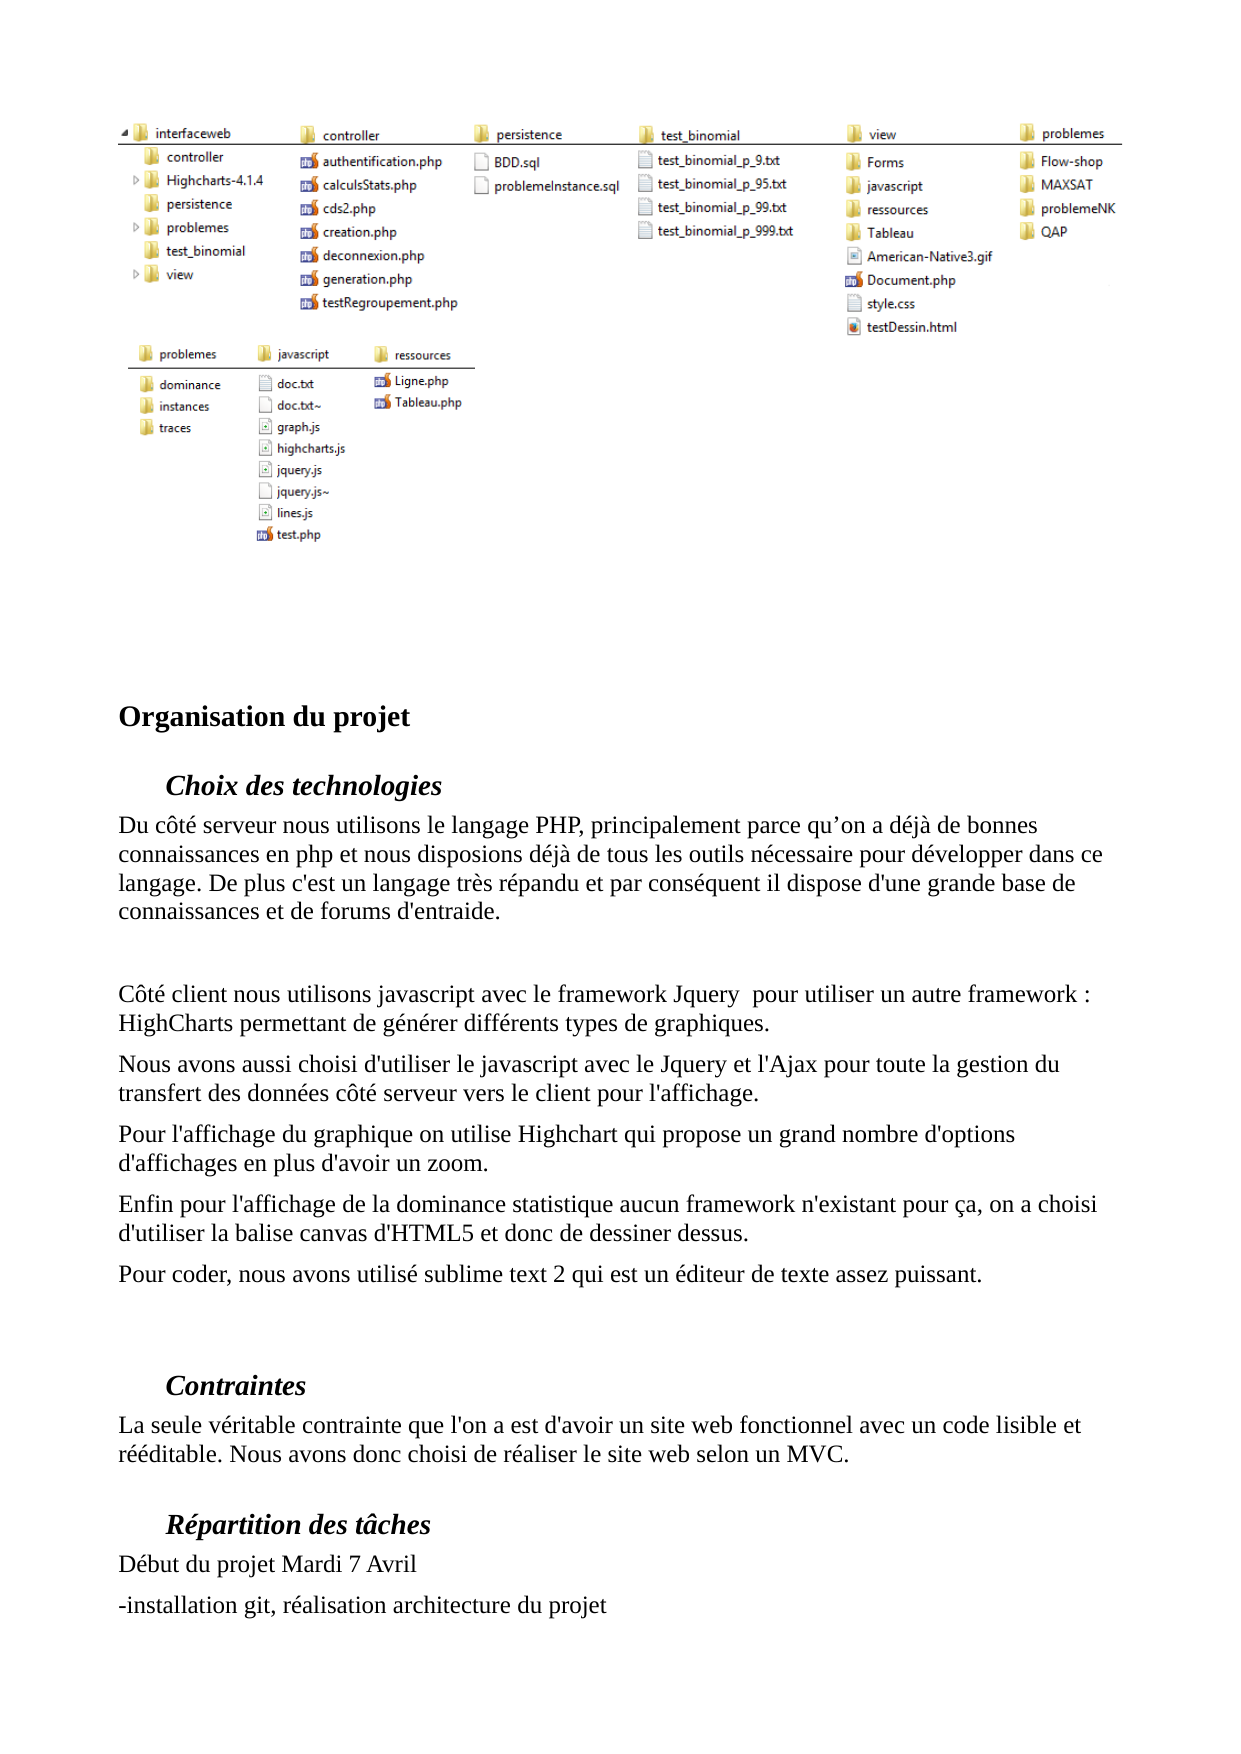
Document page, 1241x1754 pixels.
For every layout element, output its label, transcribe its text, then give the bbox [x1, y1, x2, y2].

text Côté client nous utilisons javascript avec le framework Jquery pour utiliser un autre framework : HighCharts permettant de générer différents types de graphiques. [118, 979, 1122, 1036]
text Pour l'affichage du graphique on utilise Highchart qui propose un grand nombre d'options d'affichages en plus d'avoir un zoom. [118, 1119, 1122, 1176]
subtitle Contraintes [165, 1368, 1122, 1402]
text Nous avons aussi choisi d'utiliser le javascript avec le Jquery et l'Ajax pour toute la gestion du transfert des données côté serveur vers le client pour l'affichage. [118, 1049, 1122, 1106]
subtitle Choix des technologies [165, 768, 1122, 801]
text Pour coder, nous avons utilisé sublime text 2 qui est un éditeur de texte assez puissant. [118, 1259, 1122, 1288]
text -installation git, réalisation architecture du projet [118, 1591, 1122, 1619]
text Du côté serveur nous utilisons le langage PHP, principalement parce qu’on a déjà de bonnes connaissances en php et nous disposions déjà de tous les outils nécessaire pour développer dans ce langage. De plus c'est un langage très répandu et par conséquent il dispose d'une grande base de connaissances et de forums d'entraide. [118, 810, 1122, 925]
text La seule véritable contrainte que l'on a est d'avoir un site web fonctionnel avec un code lisible et rééditable. Nous avons donc choisi de réaliser le site web selon un MVC. [118, 1410, 1122, 1468]
text Enfin pour l'affichage de la dominance statistique aucun framework n'existant pour ça, on a choisi d'utiliser la balise canvas d'HTML5 et donc de dessiner dessus. [118, 1189, 1122, 1246]
subtitle Organisation du projet [118, 698, 1122, 732]
subtitle Répartition des tâches [165, 1507, 1122, 1541]
text Début du projet Mardi 7 Avril [118, 1549, 1122, 1578]
